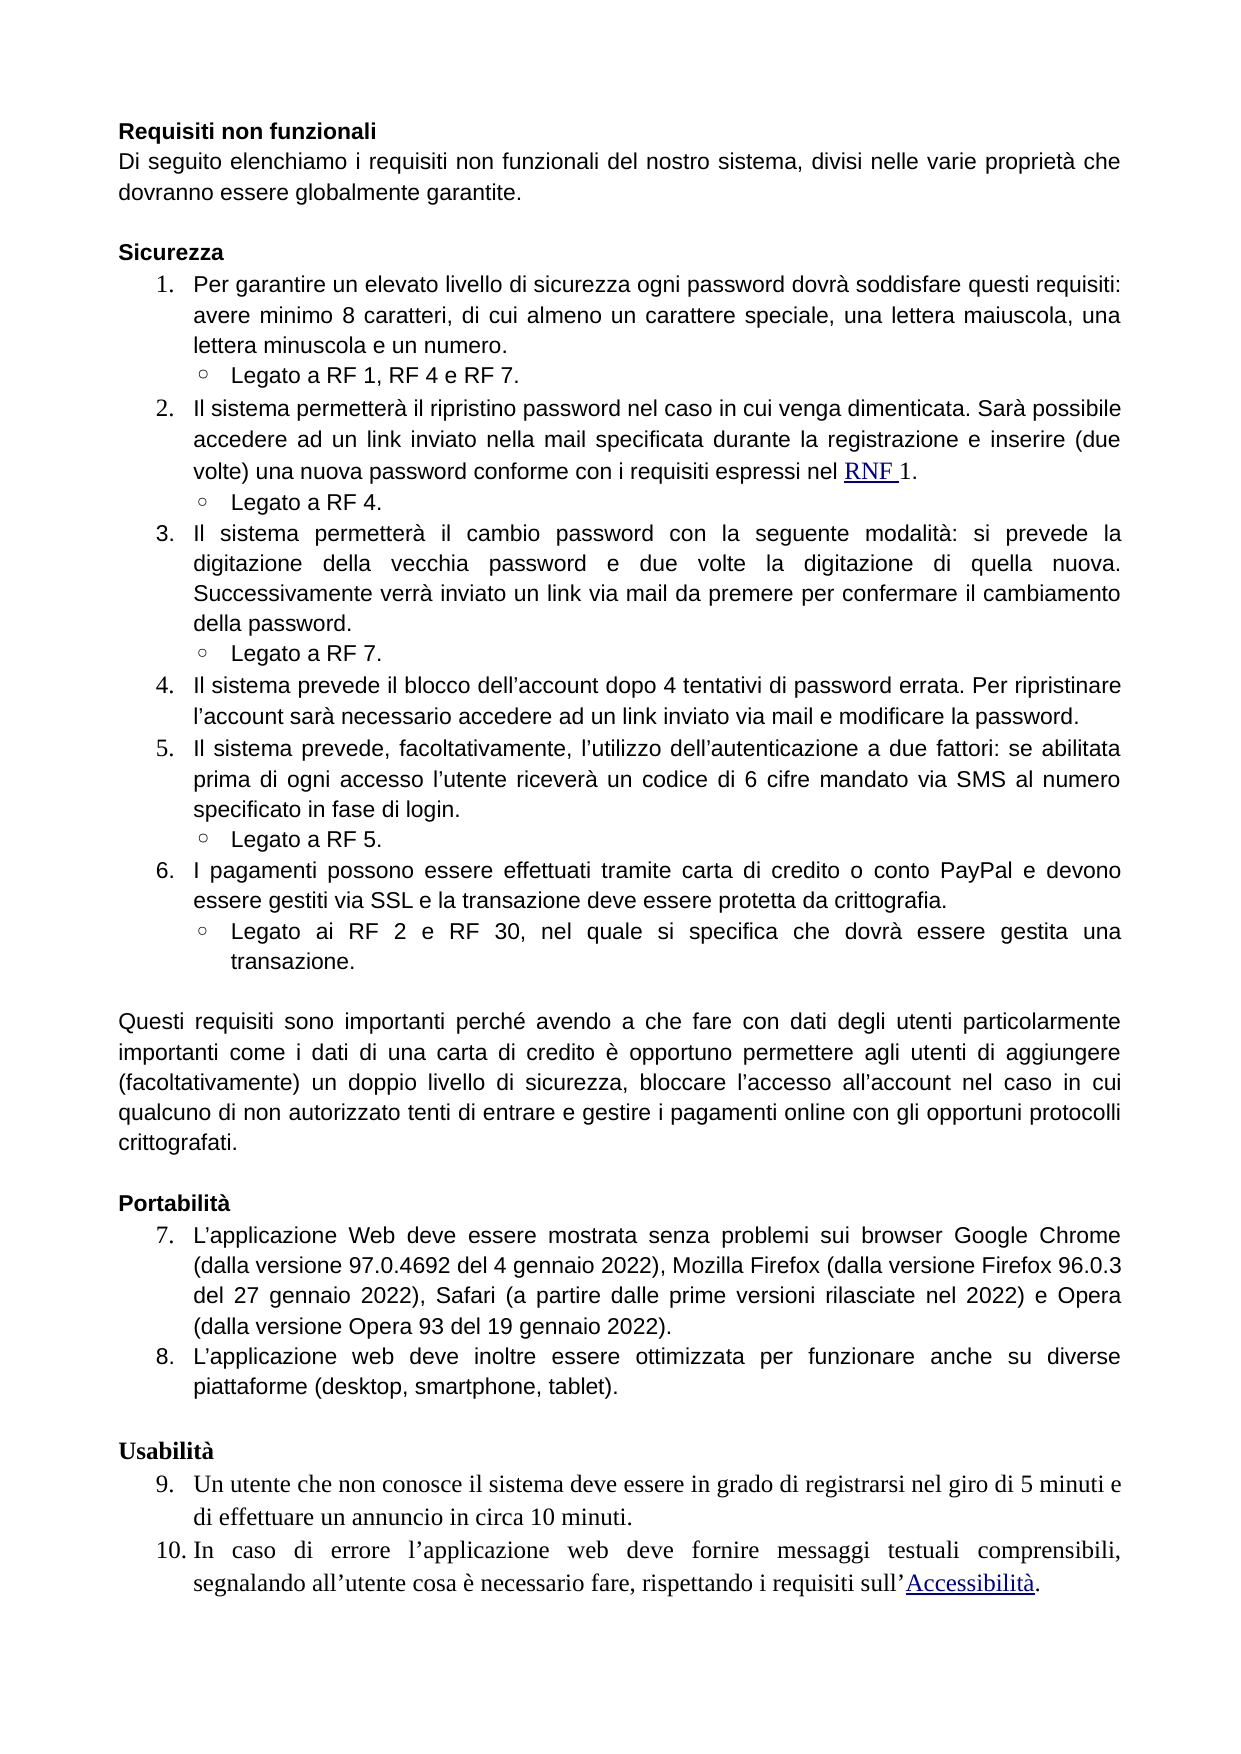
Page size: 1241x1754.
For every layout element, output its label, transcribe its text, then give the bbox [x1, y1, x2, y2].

list L’applicazione Web deve essere mostrata senza problemi sui browser Google Chrome (dalla versione 97.0.4692 del 4 gennaio 2022), Mozilla Firefox (dalla versione Firefox 96.0.3 del 27 gennaio 2022), Safari (a partire dalle prime versioni rilasciate nel 2022) e Opera (dalla versione Opera 93 del 19 gennaio 2022). [156, 1220, 1122, 1339]
list Il sistema prevede, facoltativamente, l’utilizzo dell’autenticazione a due fattori: se abilitata prima di ogni accesso l’utente riceverà un codice di 6 cifre mandato via SMS al numero specificato in fase di login. [156, 733, 1122, 822]
text Questi requisiti sono importanti perché avendo a che fare con dati degli utenti particolarmente importanti come i dati di una carta di credito è opportuno permettere agli utenti di aggiungere (facoltativamente) un doppio livello di sicurezza, bloccare l’accesso all’account nel caso in cui qualcuno di non autorizzato tenti di entrare e gestire i pagamenti online con gli opportuni protocolli crittografati. [118, 1008, 1122, 1155]
list In caso di errore l’applicazione web deve fornire messaggi testuali comprensibili, segnalando all’utente cosa è necessario fare, rispettando i requisiti sull’Accessibilità. [156, 1535, 1122, 1597]
text Sicurezza [118, 239, 1122, 265]
list L’applicazione web deve inoltre essere ottimizzata per funzionare anche su diverse piattaforme (desktop, smartphone, tablet). [156, 1343, 1122, 1399]
list Per garantire un elevato livello di sicurezza ogni password dovrà soddisfare questi requisiti: avere minimo 8 caratteri, di cui almeno un carattere speciale, una lettera maiuscola, una lettera minuscola e un numero. [156, 269, 1122, 358]
text Requisiti non funzionali [118, 118, 1122, 144]
list Legato a RF 7. [193, 640, 1122, 667]
text Usabilità [118, 1436, 1122, 1465]
list Legato a RF 4. [193, 489, 1122, 516]
list I pagamenti possono essere effettuati tramite carta di credito o conto PayPal e devono essere gestiti via SSL e la transazione deve essere protetta da crittografia. [156, 857, 1122, 914]
list Legato a RF 5. [193, 826, 1122, 853]
list Legato a RF 1, RF 4 e RF 7. [193, 362, 1122, 389]
list Il sistema permetterà il cambio password con la seguente modalità: si prevede la digitazione della vecchia password e due volte la digitazione di quella nuova. Successivamente verrà inviato un link via mail da premere per confermare il cambiamento della password. [156, 519, 1122, 636]
text Di seguito elenchiamo i requisiti non funzionali del nostro sistema, divisi nelle varie proprietà che dovranno essere globalmente garantite. [118, 148, 1122, 205]
list Il sistema permetterà il ripristino password nel caso in cui venga dimenticata. Sarà possibile accedere ad un link inviato nella mail specificata durante la registrazione e inserire (due volte) una nuova password conforme con i requisiti espressi nel RNF 1. [156, 393, 1122, 485]
list Legato ai RF 2 e RF 30, nel quale si specifica che dovrà essere gestita una transazione. [193, 918, 1122, 974]
list Il sistema prevede il blocco dell’account dopo 4 tentativi di password errata. Per ripristinare l’account sarà necessario accedere ad un link inviato via mail e modificare la password. [156, 671, 1122, 729]
list Un utente che non conosce il sistema deve essere in grado di registrarsi nel giro di 5 minuti e di effettuare un annuncio in circa 10 minuti. [156, 1469, 1122, 1531]
text Portabilità [118, 1189, 1122, 1216]
